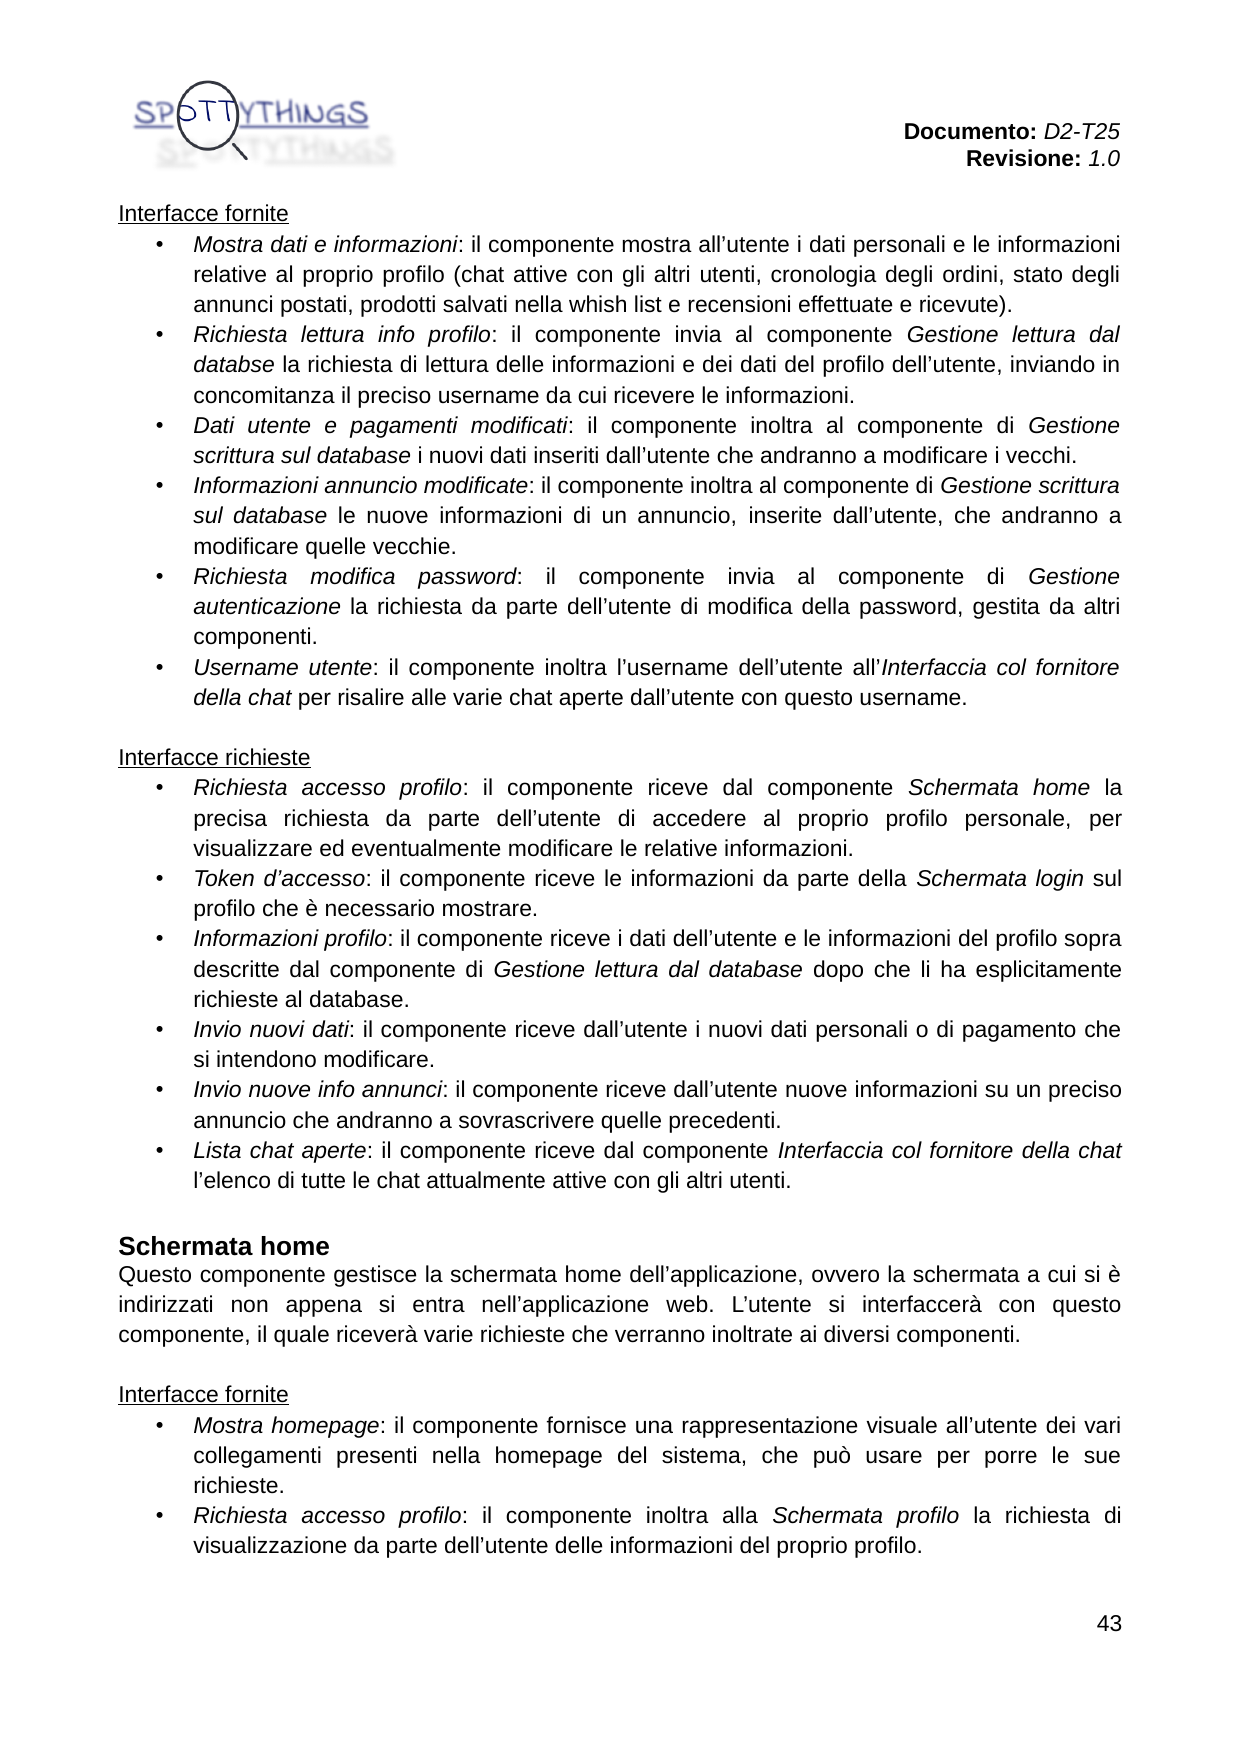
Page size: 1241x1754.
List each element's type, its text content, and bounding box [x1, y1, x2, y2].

list Dati utente e pagamenti modificati: il componente inoltra al componente di Gestione scrittura sul database i nuovi dati inseriti dall’utente che andranno a modificare i vecchi. [156, 412, 1122, 468]
list Richiesta accesso profilo: il componente inoltra alla Schermata profilo la richiesta di visualizzazione da parte dell’utente delle informazioni del proprio profilo. [156, 1502, 1122, 1559]
list Richiesta accesso profilo: il componente riceve dal componente Schermata home la precisa richiesta da parte dell’utente di accedere al proprio profilo personale, per visualizzare ed eventualmente modificare le relative informazioni. [156, 774, 1122, 861]
list Lista chat aperte: il componente riceve dal componente Interfaccia col fornitore della chat l’elenco di tutte le chat attualmente attive con gli altri utenti. [156, 1137, 1122, 1193]
list Username utente: il componente inoltra l’username dell’utente all’Interfaccia col fornitore della chat per risalire alle varie chat aperte dall’utente con questo username. [156, 653, 1122, 710]
text Interfacce richieste [118, 744, 1122, 770]
list Richiesta modifica password: il componente invia al componente di Gestione autenticazione la richiesta da parte dell’utente di modifica della password, gestita da altri componenti. [156, 563, 1122, 649]
text Questo componente gestisce la schermata home dell’applicazione, ovvero la schermata a cui si è indirizzati non appena si entra nell’applicazione web. L’utente si interfaccerà con questo componente, il quale riceverà varie richieste che verranno inoltrate ai diversi componenti. [118, 1261, 1122, 1347]
list Invio nuove info annunci: il componente riceve dall’utente nuove informazioni su un preciso annuncio che andranno a sovrascrivere quelle precedenti. [156, 1076, 1122, 1133]
list Invio nuovi dati: il componente riceve dall’utente i nuovi dati personali o di pagamento che si intendono modificare. [156, 1016, 1122, 1072]
list Informazioni annuncio modificate: il componente inoltra al componente di Gestione scrittura sul database le nuove informazioni di un annuncio, inserite dall’utente, che andranno a modificare quelle vecchie. [156, 472, 1122, 559]
list Mostra dati e informazioni: il componente mostra all’utente i dati personali e le informazioni relative al proprio profilo (chat attive con gli altri utenti, cronologia degli ordini, stato degli annunci postati, prodotti salvati nella whish list e recensioni effettuate e ricevute). [156, 231, 1122, 317]
list Richiesta lettura info profilo: il componente invia al componente Gestione lettura dal databse la richiesta di lettura delle informazioni e dei dati del profilo dell’utente, inviando in concomitanza il preciso username da cui ricevere le informazioni. [156, 321, 1122, 408]
text Interfacce fornite [118, 1381, 1122, 1408]
list Informazioni profilo: il componente riceve i dati dell’utente e le informazioni del profilo sopra descritte dal componente di Gestione lettura dal database dopo che li ha esplicitamente richieste al database. [156, 925, 1122, 1012]
text Interfacce fornite [118, 200, 1122, 227]
subtitle Schermata home [118, 1230, 1122, 1261]
list Token d’accesso: il componente riceve le informazioni da parte della Schermata login sul profilo che è necessario mostrare. [156, 865, 1122, 921]
picture [123, 73, 399, 187]
list Mostra homepage: il componente fornisce una rappresentazione visuale all’utente dei vari collegamenti presenti nella homepage del sistema, che può usare per porre le sue richieste. [156, 1412, 1122, 1498]
